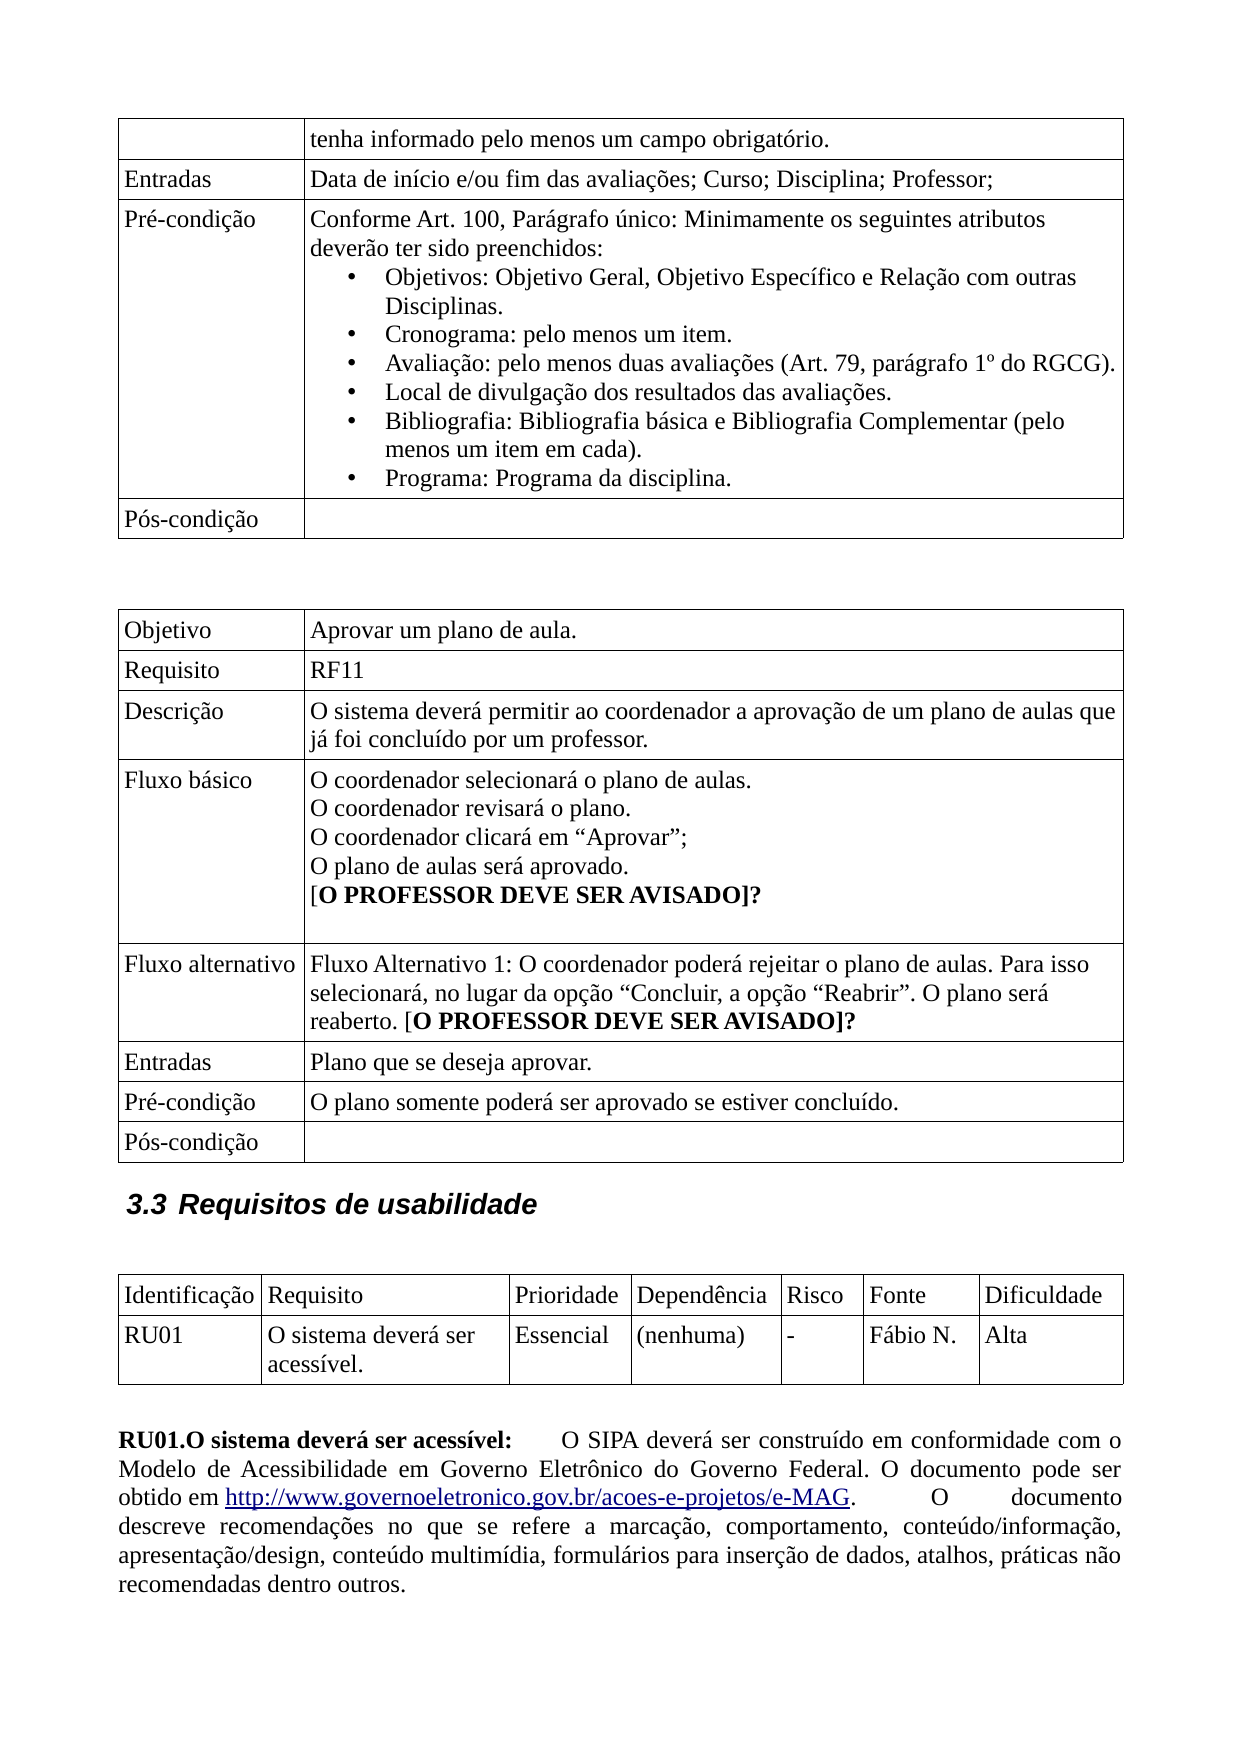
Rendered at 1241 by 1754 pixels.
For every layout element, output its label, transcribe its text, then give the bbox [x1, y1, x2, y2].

table_header Risco [782, 1275, 863, 1314]
table_header Aprovar um plano de aula. [305, 610, 1123, 649]
table_cell Fluxo básico [119, 760, 304, 943]
table_cell Pré-condição [119, 1082, 304, 1121]
table_cell Fábio N. [864, 1316, 979, 1383]
table_cell Alta [980, 1316, 1123, 1383]
text RU01.O sistema deverá ser acessível: O SIPA deverá ser construído em conformidade com o Modelo de Acessibilidade em Governo Eletrônico do Governo Federal. O documento pode ser obtido em http://www.governoeletronico.gov.br/acoes-e-projetos/e-MAG. O documento descreve recomendações no que se refere a marcação, comportamento, conteúdo/informação, apresentação/design, conteúdo multimídia, formulários para inserção de dados, atalhos, práticas não recomendadas dentro outros. [118, 1425, 1122, 1597]
table_cell [305, 499, 1123, 538]
table_header Dependência [632, 1275, 781, 1314]
table_cell Pós-condição [119, 499, 304, 538]
table_cell Entradas [119, 160, 304, 199]
table_cell Descrição [119, 691, 304, 759]
table_cell O sistema deverá permitir ao coordenador a aprovação de um plano de aulas que já foi concluído por um professor. [305, 691, 1123, 759]
table_cell Fluxo alternativo [119, 944, 304, 1041]
table_cell [305, 1122, 1123, 1162]
table_header Requisito [262, 1275, 509, 1314]
table_cell O plano somente poderá ser aprovado se estiver concluído. [305, 1082, 1123, 1121]
table_cell Entradas [119, 1042, 304, 1081]
table_header Objetivo [119, 610, 304, 649]
table_cell [119, 119, 304, 158]
table_cell Requisito [119, 651, 304, 690]
table_cell Plano que se deseja aprovar. [305, 1042, 1123, 1081]
table_cell Essencial [510, 1316, 631, 1383]
table_header Dificuldade [980, 1275, 1123, 1314]
table_cell RU01 [119, 1316, 261, 1383]
subtitle Requisitos de usabilidade [118, 1187, 1122, 1220]
table_header Prioridade [510, 1275, 631, 1314]
table_cell Pós-condição [119, 1122, 304, 1162]
table_header Identificação [119, 1275, 261, 1314]
table_cell Conforme Art. 100, Parágrafo único: Minimamente os seguintes atributos deverão ter sido preenchidos: Objetivos: Objetivo Geral, Objetivo Específico e Relação com outras Disciplinas. Cronograma: pelo menos um item. Avaliação: pelo menos duas avaliações (Art. 79, parágrafo 1º do RGCG). Local de divulgação dos resultados das avaliações. Bibliografia: Bibliografia básica e Bibliografia Complementar (pelo menos um item em cada). Programa: Programa da disciplina. [305, 200, 1123, 498]
table_cell Pré-condição [119, 200, 304, 498]
table_cell Data de início e/ou fim das avaliações; Curso; Disciplina; Professor; [305, 160, 1123, 199]
table_cell tenha informado pelo menos um campo obrigatório. [305, 119, 1123, 158]
table_cell - [782, 1316, 863, 1383]
table_cell RF11 [305, 651, 1123, 690]
table_cell O coordenador selecionará o plano de aulas. O coordenador revisará o plano. O coordenador clicará em “Aprovar”; O plano de aulas será aprovado. [O PROFESSOR DEVE SER AVISADO]? [305, 760, 1123, 943]
table_cell Fluxo Alternativo 1: O coordenador poderá rejeitar o plano de aulas. Para isso selecionará, no lugar da opção “Concluir, a opção “Reabrir”. O plano será reaberto. [O PROFESSOR DEVE SER AVISADO]? [305, 944, 1123, 1041]
table_cell (nenhuma) [632, 1316, 781, 1383]
table_header Fonte [864, 1275, 979, 1314]
table_cell O sistema deverá ser acessível. [262, 1316, 509, 1383]
